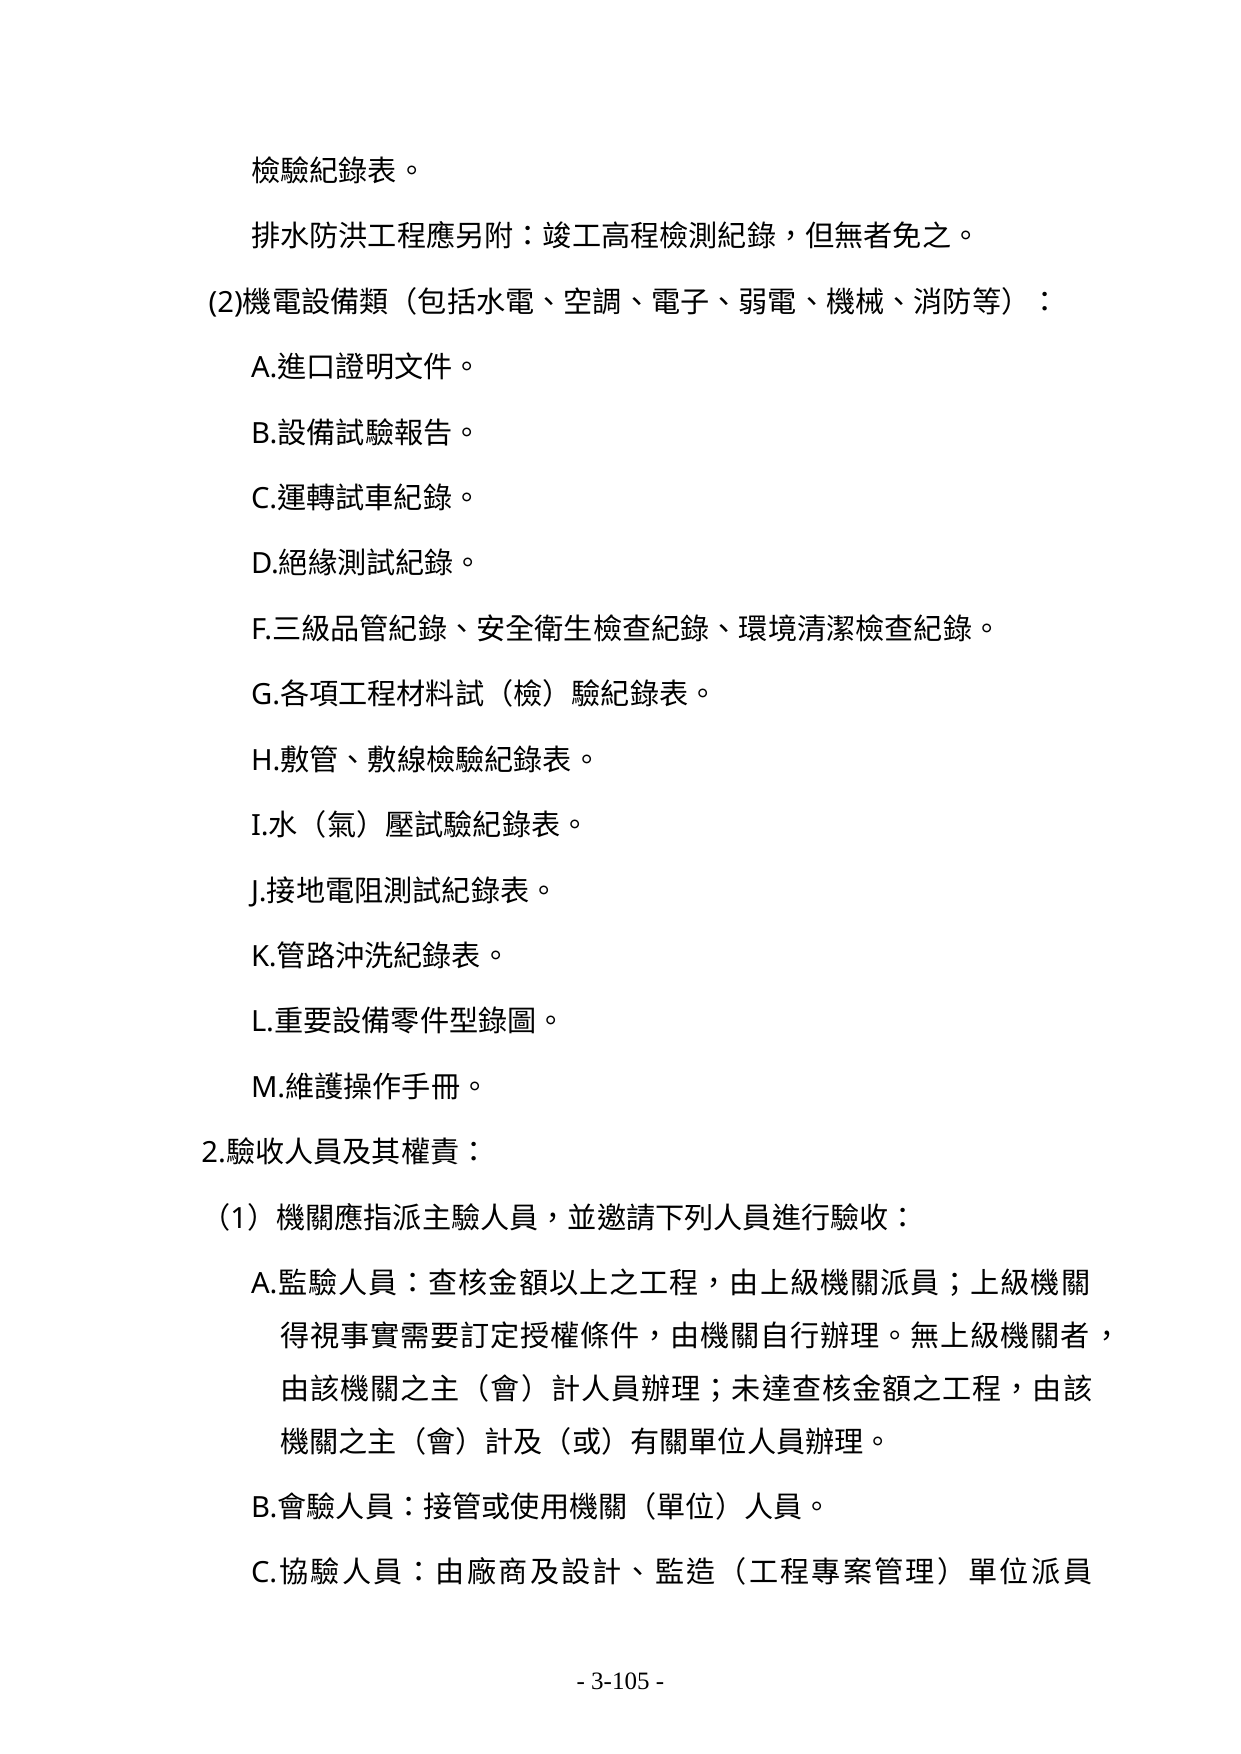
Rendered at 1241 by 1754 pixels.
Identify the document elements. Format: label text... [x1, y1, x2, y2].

text （1）機關應指派主驗人員，並邀請下列人員進行驗收： [201, 1194, 1092, 1237]
text I.水（氣）壓試驗紀錄表。 [251, 802, 1092, 844]
text B.會驗人員：接管或使用機關（單位）人員。 [251, 1483, 1092, 1526]
text 排水防洪工程應另附：竣工高程檢測紀錄，但無者免之。 [251, 213, 1092, 255]
text 2.驗收人員及其權責： [201, 1129, 1092, 1171]
text B.設備試驗報告。 [251, 409, 1092, 452]
text M.維護操作手冊。 [251, 1063, 1092, 1106]
text A.進口證明文件。 [251, 344, 1092, 386]
text A.監驗人員：查核金額以上之工程，由上級機關派員；上級機關得視事實需要訂定授權條件，由機關自行辦理。無上級機關者，由該機關之主（會）計人員辦理；未達查核金額之工程，由該機關之主（會）計及（或）有關單位人員辦理。 [251, 1259, 1092, 1460]
text 檢驗紀錄表。 [251, 148, 1092, 190]
text L.重要設備零件型錄圖。 [251, 998, 1092, 1040]
text C.協驗人員：由廠商及設計、監造（工程專案管理）單位派員 [251, 1549, 1092, 1591]
text H.敷管、敷線檢驗紀錄表。 [251, 736, 1092, 779]
text D.絕緣測試紀錄。 [251, 540, 1092, 582]
text G.各項工程材料試（檢）驗紀錄表。 [251, 671, 1092, 713]
text C.運轉試車紀錄。 [251, 474, 1092, 517]
text (2)機電設備類（包括水電、空調、電子、弱電、機械、消防等）： [201, 278, 1092, 321]
text F.三級品管紀錄、安全衛生檢查紀錄、環境清潔檢查紀錄。 [251, 605, 1092, 648]
text J.接地電阻測試紀錄表。 [251, 867, 1092, 909]
text K.管路沖洗紀錄表。 [251, 932, 1092, 975]
